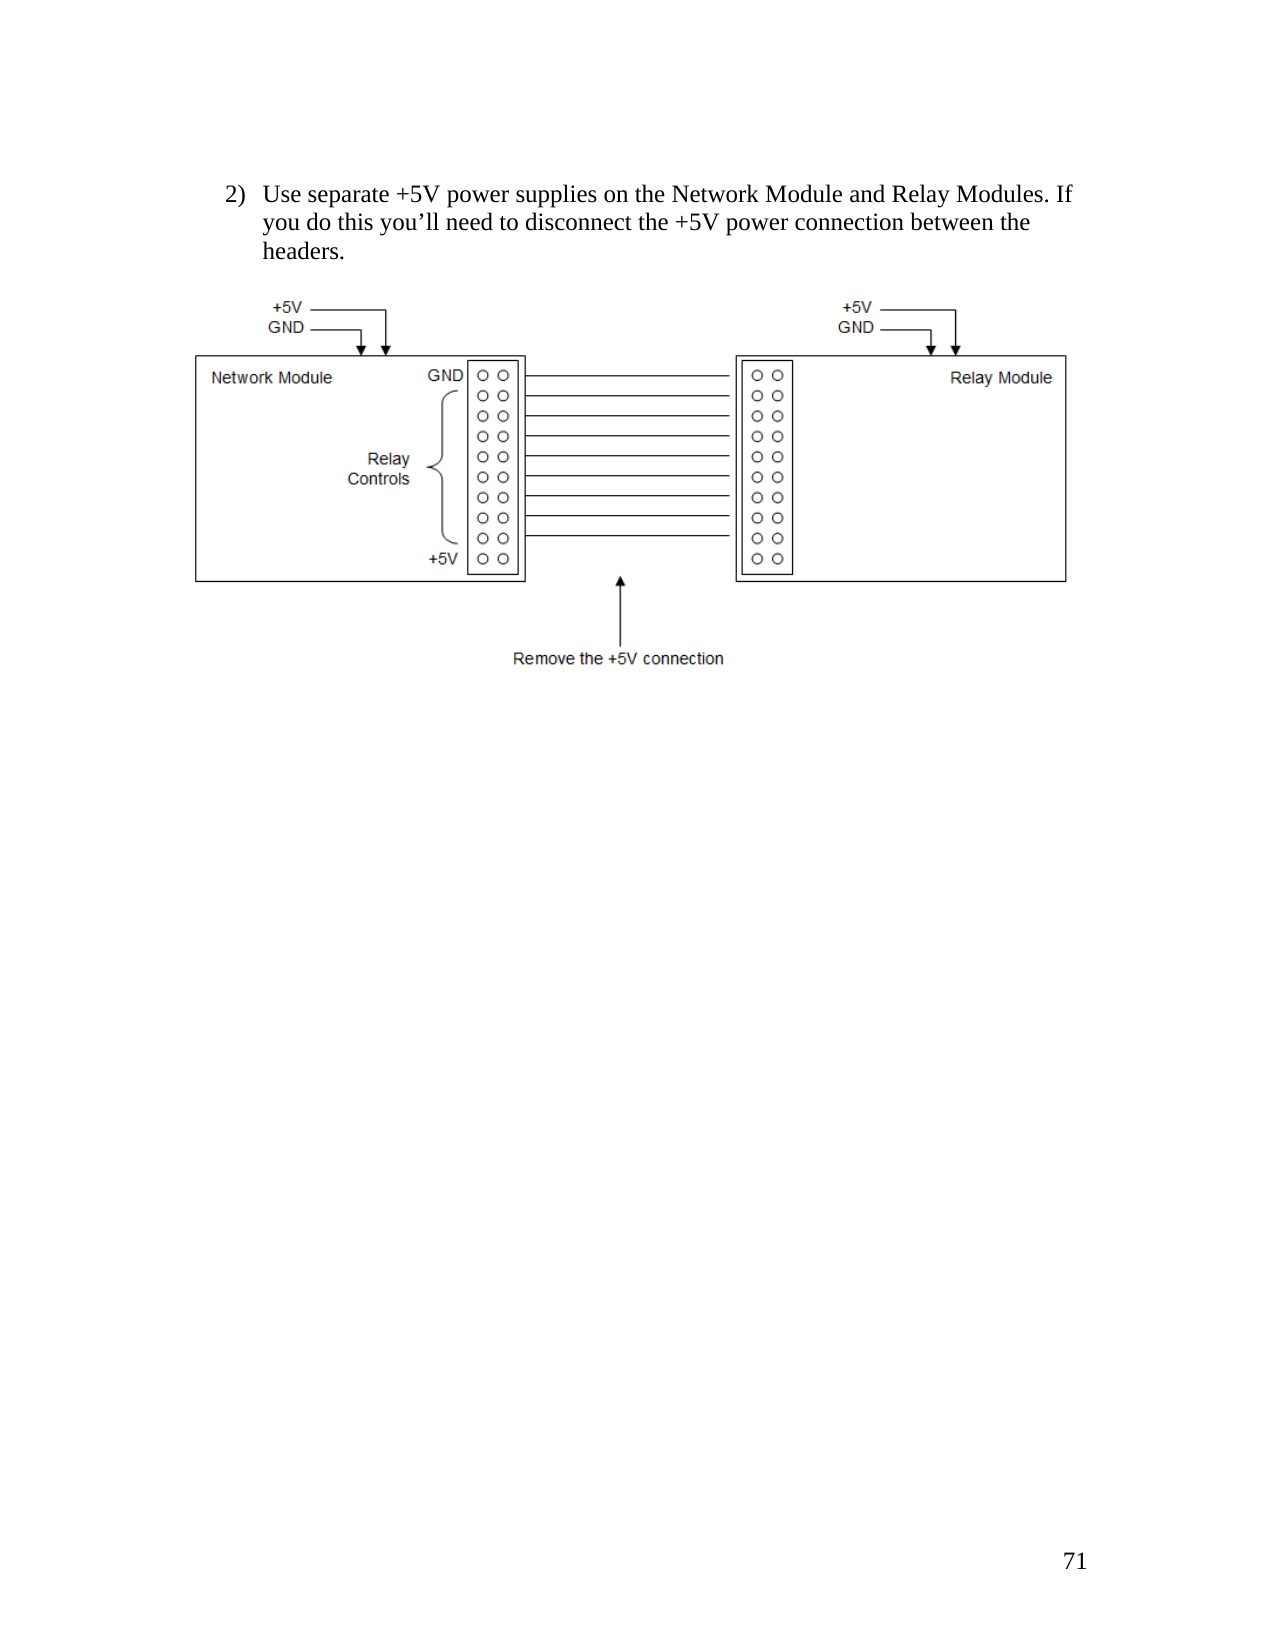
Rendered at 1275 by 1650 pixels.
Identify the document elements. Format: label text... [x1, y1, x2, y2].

list Use separate +5V power supplies on the Network Module and Relay Modules. If you do this you’ll need to disconnect the +5V power connection between the headers. [225, 179, 1087, 265]
picture [187, 293, 1077, 675]
